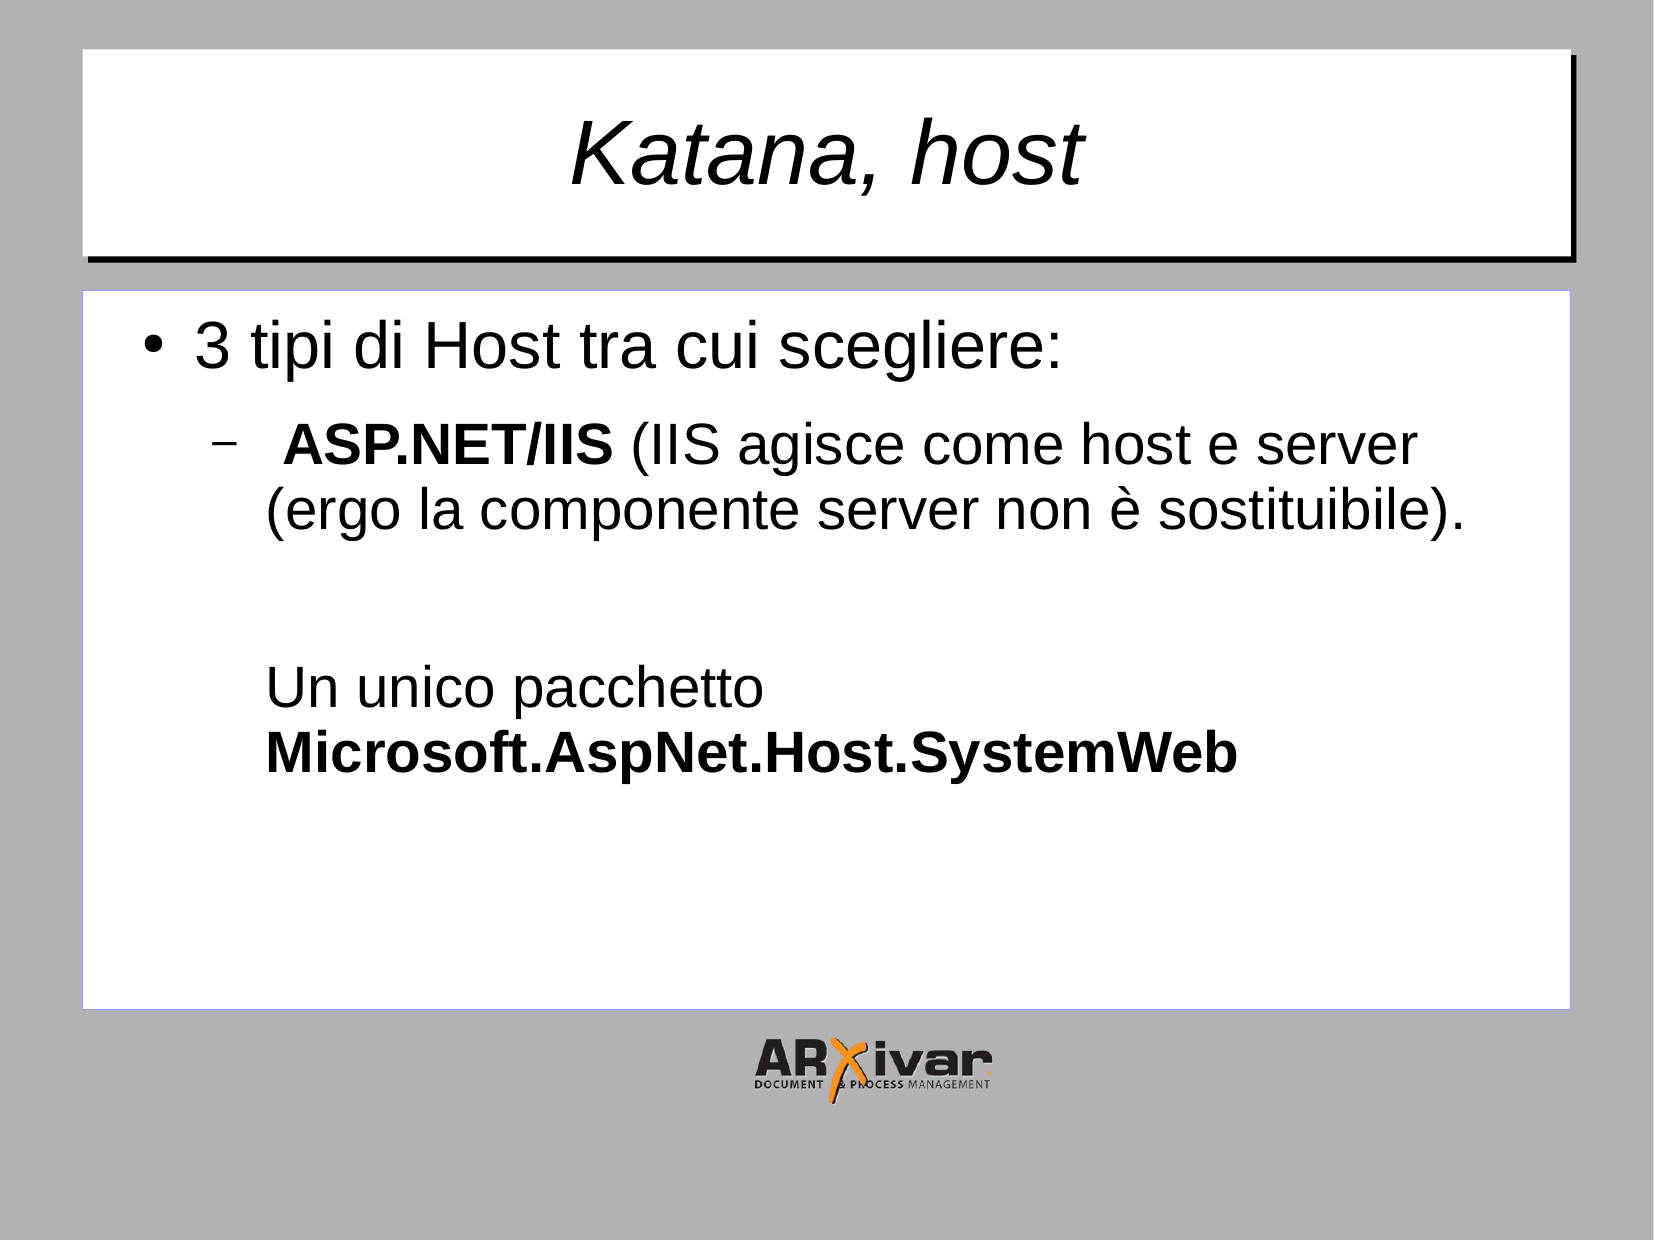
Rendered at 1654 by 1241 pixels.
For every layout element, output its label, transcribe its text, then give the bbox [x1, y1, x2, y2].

picture [755, 1031, 993, 1111]
title Katana, host [82, 49, 1571, 257]
list 3 tipi di Host tra cui scegliere: ASP.NET/IIS (IIS agisce come host e server (ergo la componente server non è sostituibile). Un unico pacchetto Microsoft.AspNet.Host.SystemWeb [82, 290, 1571, 1010]
